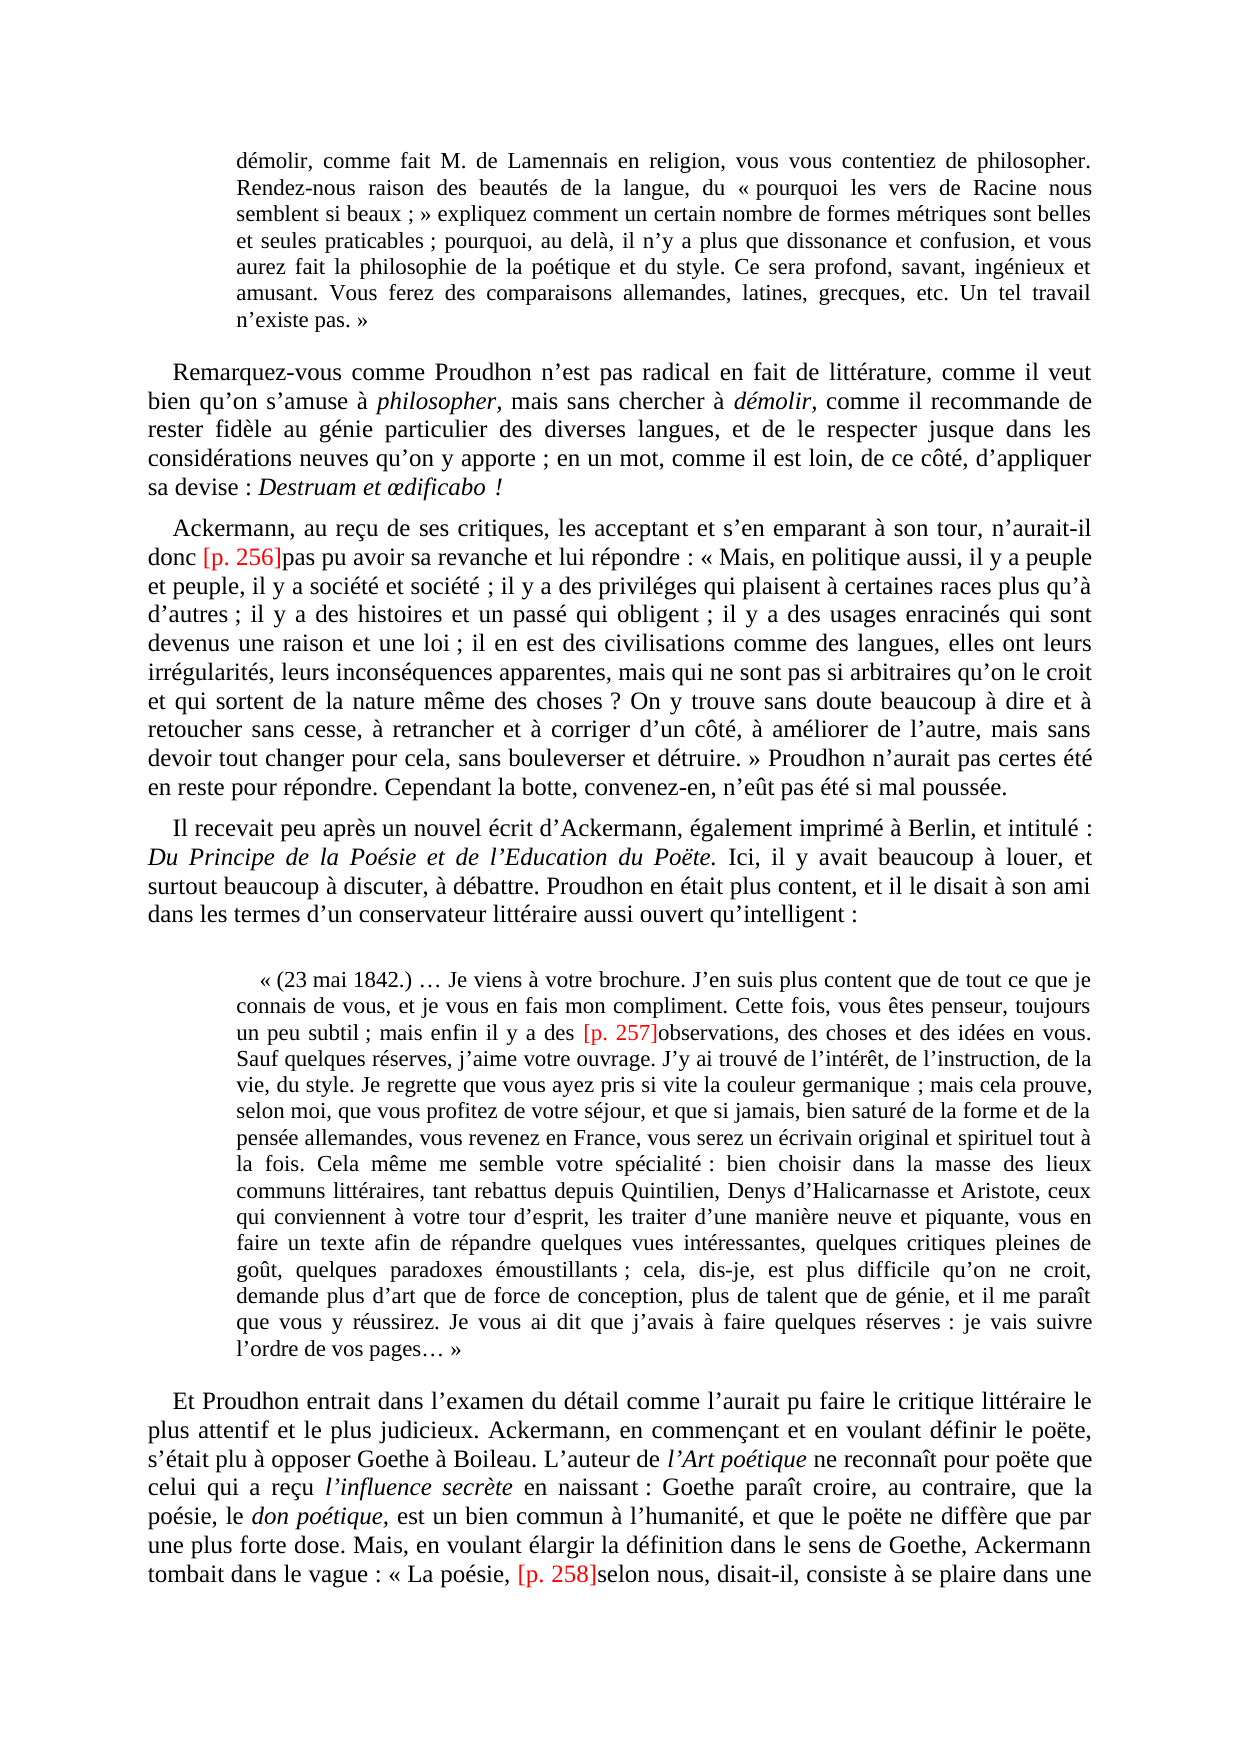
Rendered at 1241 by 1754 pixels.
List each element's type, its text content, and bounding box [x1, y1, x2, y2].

text Et Proudhon entrait dans l’examen du détail comme l’aurait pu faire le critique littéraire le plus attentif et le plus judicieux. Ackermann, en commençant et en voulant définir le poëte, s’était plu à opposer Goethe à Boileau. L’auteur de l’Art poétique ne reconnaît pour poëte que celui qui a reçu l’influence secrète en naissant : Goethe paraît croire, au contraire, que la poésie, le don poétique, est un bien commun à l’humanité, et que le poëte ne diffère que par une plus forte dose. Mais, en voulant élargir la définition dans le sens de Goethe, Ackermann tombait dans le vague : « La poésie, [p. 258]selon nous, disait-il, consiste à se plaire dans une [148, 1386, 1093, 1587]
text Remarquez-vous comme Proudhon n’est pas radical en fait de littérature, comme il veut bien qu’on s’amuse à philosopher, mais sans chercher à démolir, comme il recommande de rester fidèle au génie particulier des diverses langues, et de le respecter jusque dans les considérations neuves qu’on y apporte ; en un mot, comme il est loin, de ce côté, d’appliquer sa devise : Destruam et œdificabo ! [148, 357, 1093, 501]
text Il recevait peu après un nouvel écrit d’Ackermann, également imprimé à Berlin, et intitulé : Du Principe de la Poésie et de l’Education du Poëte. Ici, il y avait beaucoup à louer, et surtout beaucoup à discuter, à débattre. Proudhon en était plus content, et il le disait à son ami dans les termes d’un conservateur littéraire aussi ouvert qu’intelligent : [148, 813, 1093, 928]
text démolir, comme fait M. de Lamennais en religion, vous vous contentiez de philosopher. Rendez-nous raison des beautés de la langue, du « pourquoi les vers de Racine nous semblent si beaux ; » expliquez comment un certain nombre de formes métriques sont belles et seules praticables ; pourquoi, au delà, il n’y a plus que dissonance et confusion, et vous aurez fait la philosophie de la poétique et du style. Ce sera profond, savant, ingénieux et amusant. Vous ferez des comparaisons allemandes, latines, grecques, etc. Un tel travail n’existe pas. » [236, 148, 1093, 332]
text Ackermann, au reçu de ses critiques, les acceptant et s’en emparant à son tour, n’aurait-il donc [p. 256]pas pu avoir sa revanche et lui répondre : « Mais, en politique aussi, il y a peuple et peuple, il y a société et société ; il y a des priviléges qui plaisent à certaines races plus qu’à d’autres ; il y a des histoires et un passé qui obligent ; il y a des usages enracinés qui sont devenus une raison et une loi ; il en est des civilisations comme des langues, elles ont leurs irrégularités, leurs inconséquences apparentes, mais qui ne sont pas si arbitraires qu’on le croit et qui sortent de la nature même des choses ? On y trouve sans doute beaucoup à dire et à retoucher sans cesse, à retrancher et à corriger d’un côté, à améliorer de l’autre, mais sans devoir tout changer pour cela, sans bouleverser et détruire. » Proudhon n’aurait pas certes été en reste pour répondre. Cependant la botte, convenez-en, n’eût pas été si mal poussée. [148, 513, 1093, 801]
text « (23 mai 1842.) … Je viens à votre brochure. J’en suis plus content que de tout ce que je connais de vous, et je vous en fais mon compliment. Cette fois, vous êtes penseur, toujours un peu subtil ; mais enfin il y a des [p. 257]observations, des choses et des idées en vous. Sauf quelques réserves, j’aime votre ouvrage. J’y ai trouvé de l’intérêt, de l’instruction, de la vie, du style. Je regrette que vous ayez pris si vite la couleur germanique ; mais cela prouve, selon moi, que vous profitez de votre séjour, et que si jamais, bien saturé de la forme et de la pensée allemandes, vous revenez en France, vous serez un écrivain original et spirituel tout à la fois. Cela même me semble votre spécialité : bien choisir dans la masse des lieux communs littéraires, tant rebattus depuis Quintilien, Denys d’Halicarnasse et Aristote, ceux qui conviennent à votre tour d’esprit, les traiter d’une manière neuve et piquante, vous en faire un texte afin de répandre quelques vues intéressantes, quelques critiques pleines de goût, quelques paradoxes émoustillants ; cela, dis-je, est plus difficile qu’on ne croit, demande plus d’art que de force de conception, plus de talent que de génie, et il me paraît que vous y réussirez. Je vous ai dit que j’avais à faire quelques réserves : je vais suivre l’ordre de vos pages… » [236, 966, 1093, 1361]
